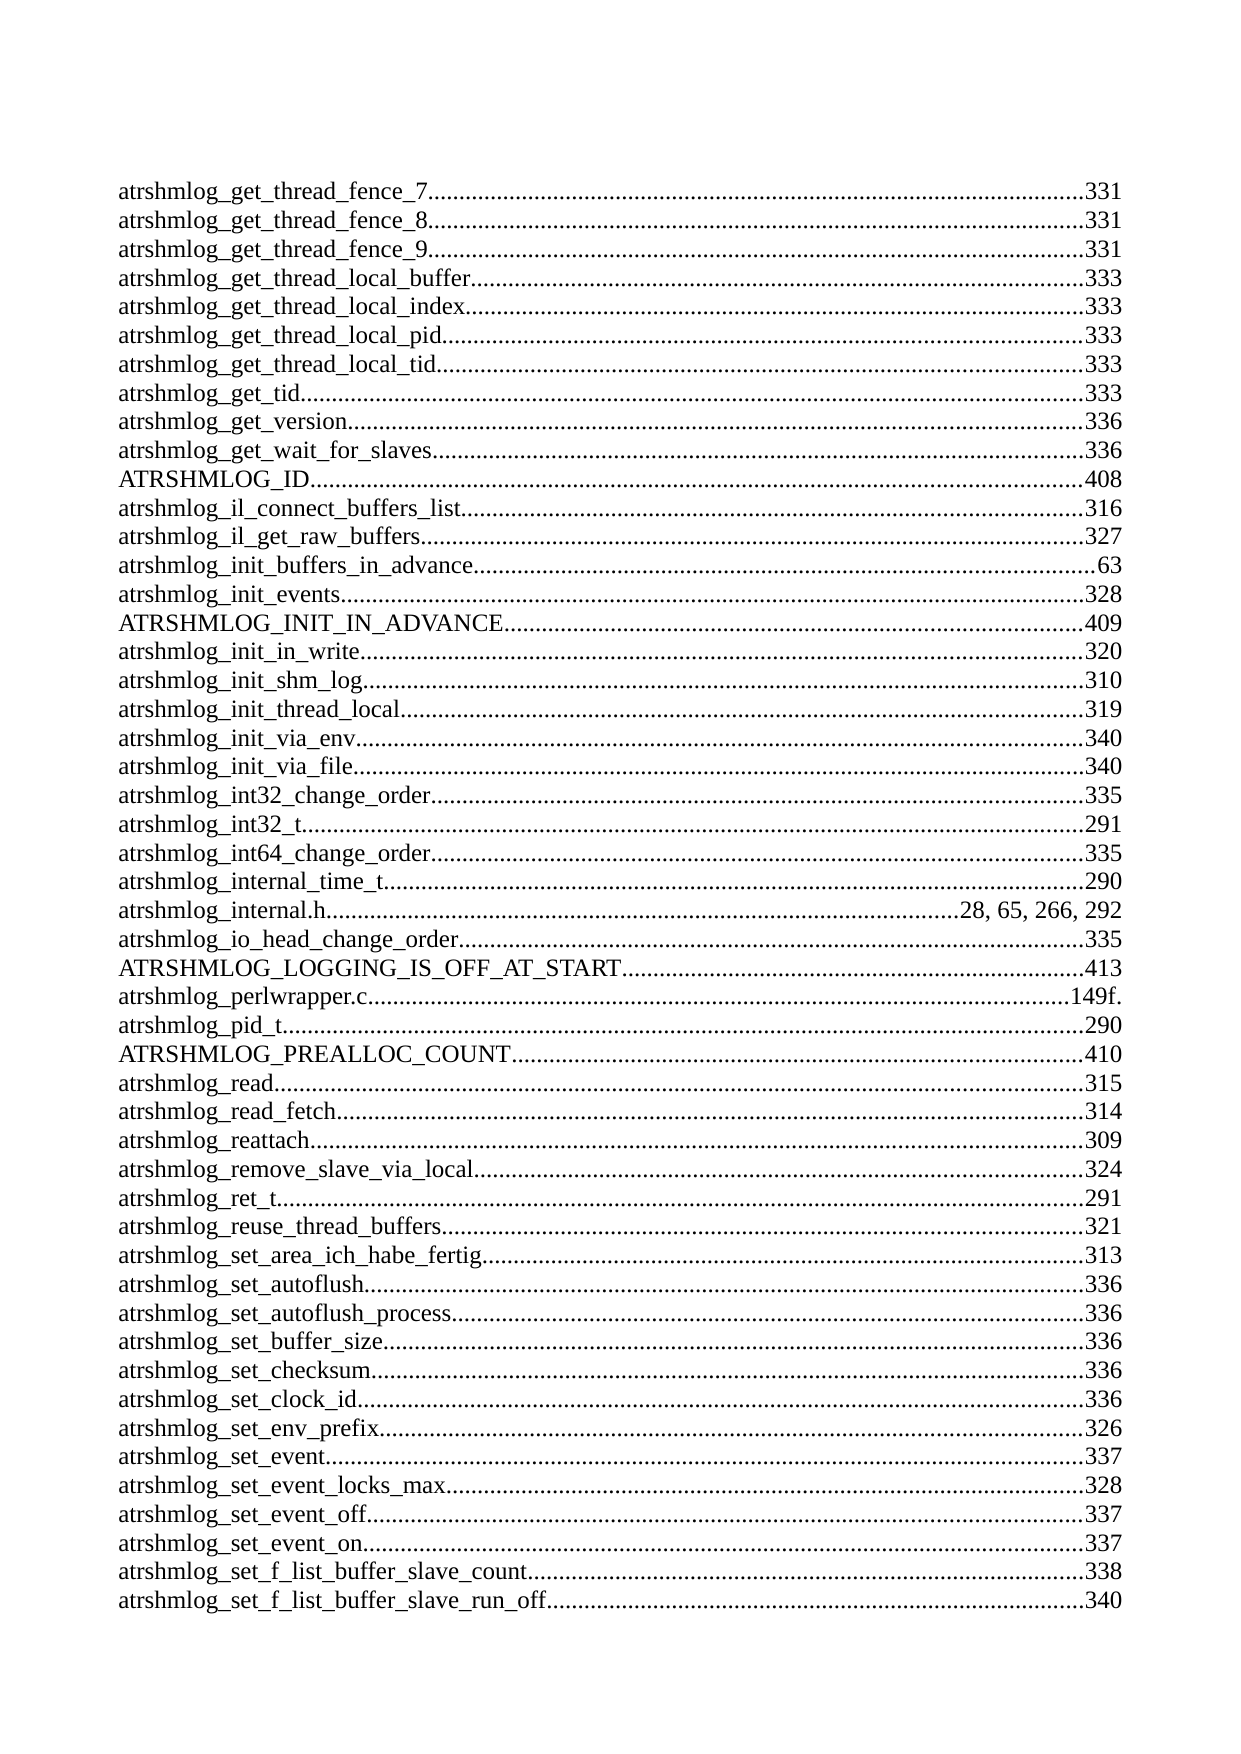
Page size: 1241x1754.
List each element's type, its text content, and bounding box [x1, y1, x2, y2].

text ATRSHMLOG_ID 408 [118, 464, 1122, 493]
text atrshmlog_get_tid 333 [118, 378, 1122, 406]
text atrshmlog_get_thread_fence_9 331 [118, 234, 1122, 263]
text atrshmlog_remove_slave_via_local 324 [118, 1154, 1122, 1183]
text atrshmlog_pid_t 290 [118, 1010, 1122, 1039]
text atrshmlog_get_thread_local_buffer 333 [118, 263, 1122, 291]
text atrshmlog_set_clock_id 336 [118, 1384, 1122, 1413]
text atrshmlog_internal.h 28, 65, 266, 292 [118, 895, 1122, 924]
text ATRSHMLOG_INIT_IN_ADVANCE 409 [118, 608, 1122, 636]
text ATRSHMLOG_LOGGING_IS_OFF_AT_START 413 [118, 953, 1122, 981]
text atrshmlog_io_head_change_order 335 [118, 924, 1122, 953]
text atrshmlog_set_event 337 [118, 1441, 1122, 1470]
text atrshmlog_get_thread_fence_8 331 [118, 205, 1122, 234]
text atrshmlog_int64_change_order 335 [118, 838, 1122, 866]
text atrshmlog_init_via_file 340 [118, 751, 1122, 780]
text atrshmlog_set_event_locks_max 328 [118, 1470, 1122, 1499]
text ATRSHMLOG_PREALLOC_COUNT 410 [118, 1039, 1122, 1068]
text atrshmlog_set_event_on 337 [118, 1528, 1122, 1556]
text atrshmlog_ret_t 291 [118, 1183, 1122, 1211]
text atrshmlog_set_f_list_buffer_slave_count 338 [118, 1556, 1122, 1585]
text atrshmlog_il_connect_buffers_list 316 [118, 493, 1122, 521]
text atrshmlog_init_shm_log 310 [118, 665, 1122, 694]
text atrshmlog_get_thread_local_index 333 [118, 291, 1122, 320]
text atrshmlog_init_buffers_in_advance 63 [118, 550, 1122, 579]
text atrshmlog_reattach 309 [118, 1125, 1122, 1154]
text atrshmlog_read 315 [118, 1068, 1122, 1096]
text atrshmlog_read_fetch 314 [118, 1096, 1122, 1125]
text atrshmlog_internal_time_t 290 [118, 866, 1122, 895]
text atrshmlog_init_thread_local 319 [118, 694, 1122, 723]
text atrshmlog_perlwrapper.c 149f. [118, 981, 1122, 1010]
text atrshmlog_get_thread_local_pid 333 [118, 320, 1122, 349]
text atrshmlog_set_env_prefix 326 [118, 1413, 1122, 1441]
text atrshmlog_reuse_thread_buffers 321 [118, 1211, 1122, 1240]
text atrshmlog_set_event_off 337 [118, 1499, 1122, 1528]
text atrshmlog_il_get_raw_buffers 327 [118, 521, 1122, 550]
text atrshmlog_set_buffer_size 336 [118, 1326, 1122, 1355]
text atrshmlog_set_f_list_buffer_slave_run_off 340 [118, 1585, 1122, 1614]
text atrshmlog_int32_change_order 335 [118, 780, 1122, 809]
text atrshmlog_init_events 328 [118, 579, 1122, 608]
text atrshmlog_get_thread_fence_7 331 [118, 176, 1122, 205]
text atrshmlog_get_wait_for_slaves 336 [118, 435, 1122, 464]
text atrshmlog_get_version 336 [118, 406, 1122, 435]
text atrshmlog_set_area_ich_habe_fertig 313 [118, 1240, 1122, 1269]
text atrshmlog_set_checksum 336 [118, 1355, 1122, 1384]
text atrshmlog_init_in_write 320 [118, 636, 1122, 665]
text atrshmlog_int32_t 291 [118, 809, 1122, 838]
text atrshmlog_set_autoflush 336 [118, 1269, 1122, 1298]
text atrshmlog_init_via_env 340 [118, 723, 1122, 751]
text atrshmlog_get_thread_local_tid 333 [118, 349, 1122, 378]
text atrshmlog_set_autoflush_process 336 [118, 1298, 1122, 1326]
